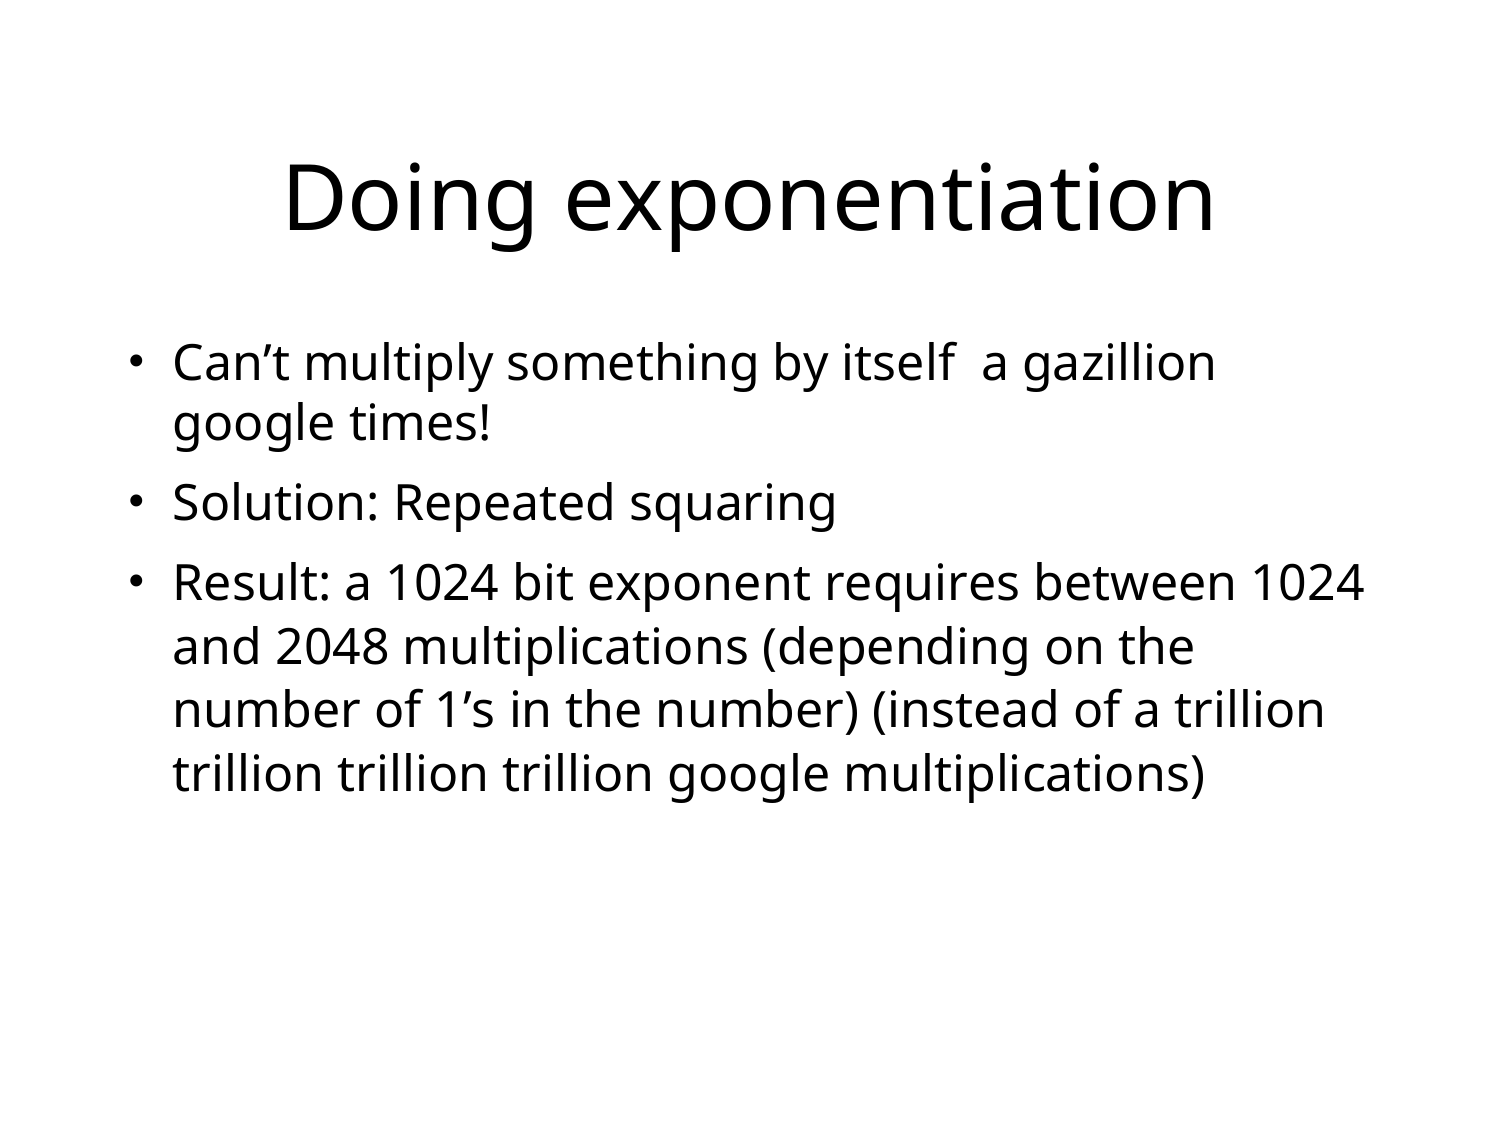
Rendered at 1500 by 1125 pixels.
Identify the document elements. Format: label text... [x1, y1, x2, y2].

list Can’t multiply something by itself a gazillion google times! Solution: Repeated squaring Result: a 1024 bit exponent requires between 1024 and 2048 multiplications (depending on the number of 1’s in the number) (instead of a trillion trillion trillion trillion google multiplications) [112, 322, 1388, 1125]
title Doing exponentiation [112, 99, 1388, 288]
